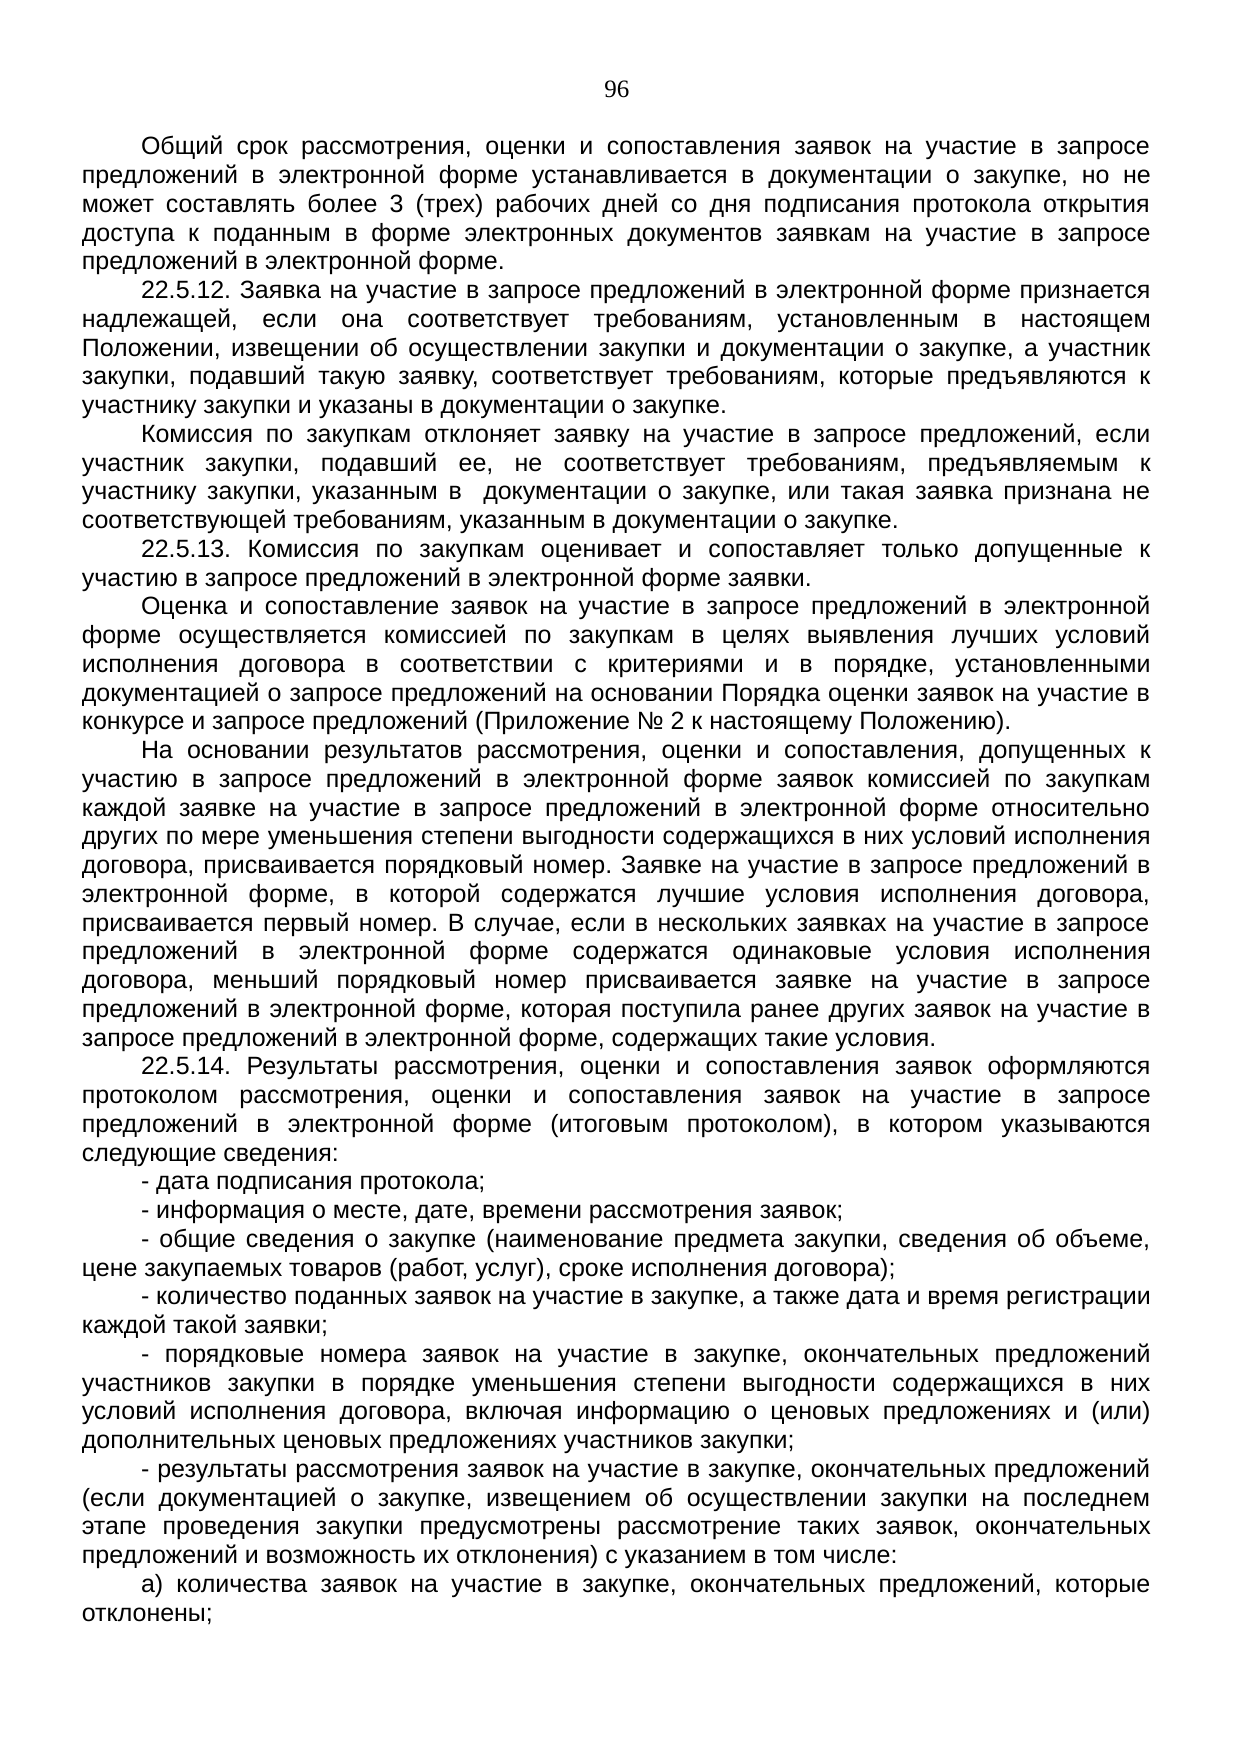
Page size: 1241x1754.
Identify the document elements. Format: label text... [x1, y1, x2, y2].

text 22.5.13. Комиссия по закупкам оценивает и сопоставляет только допущенные к участию в запросе предложений в электронной форме заявки. [82, 534, 1152, 591]
text - результаты рассмотрения заявок на участие в закупке, окончательных предложений (если документацией о закупке, извещением об осуществлении закупки на последнем этапе проведения закупки предусмотрены рассмотрение таких заявок, окончательных предложений и возможность их отклонения) с указанием в том числе: [82, 1454, 1152, 1569]
text - порядковые номера заявок на участие в закупке, окончательных предложений участников закупки в порядке уменьшения степени выгодности содержащихся в них условий исполнения договора, включая информацию о ценовых предложениях и (или) дополнительных ценовых предложениях участников закупки; [82, 1339, 1152, 1454]
text - дата подписания протокола; [82, 1166, 1152, 1195]
text - количество поданных заявок на участие в закупке, а также дата и время регистрации каждой такой заявки; [82, 1281, 1152, 1339]
text - информация о месте, дате, времени рассмотрения заявок; [82, 1195, 1152, 1224]
text а) количества заявок на участие в закупке, окончательных предложений, которые отклонены; [82, 1569, 1152, 1626]
text 22.5.14. Результаты рассмотрения, оценки и сопоставления заявок оформляются протоколом рассмотрения, оценки и сопоставления заявок на участие в запросе предложений в электронной форме (итоговым протоколом), в котором указываются следующие сведения: [82, 1051, 1152, 1166]
text Общий срок рассмотрения, оценки и сопоставления заявок на участие в запросе предложений в электронной форме устанавливается в документации о закупке, но не может составлять более 3 (трех) рабочих дней со дня подписания протокола открытия доступа к поданным в форме электронных документов заявкам на участие в запросе предложений в электронной форме. [82, 131, 1152, 275]
text На основании результатов рассмотрения, оценки и сопоставления, допущенных к участию в запросе предложений в электронной форме заявок комиссией по закупкам каждой заявке на участие в запросе предложений в электронной форме относительно других по мере уменьшения степени выгодности содержащихся в них условий исполнения договора, присваивается порядковый номер. Заявке на участие в запросе предложений в электронной форме, в которой содержатся лучшие условия исполнения договора, присваивается первый номер. В случае, если в нескольких заявках на участие в запросе предложений в электронной форме содержатся одинаковые условия исполнения договора, меньший порядковый номер присваивается заявке на участие в запросе предложений в электронной форме, которая поступила ранее других заявок на участие в запросе предложений в электронной форме, содержащих такие условия. [82, 735, 1152, 1051]
text 22.5.12. Заявка на участие в запросе предложений в электронной форме признается надлежащей, если она соответствует требованиям, установленным в настоящем Положении, извещении об осуществлении закупки и документации о закупке, а участник закупки, подавший такую заявку, соответствует требованиям, которые предъявляются к участнику закупки и указаны в документации о закупке. [82, 275, 1152, 419]
text Комиссия по закупкам отклоняет заявку на участие в запросе предложений, если участник закупки, подавший ее, не соответствует требованиям, предъявляемым к участнику закупки, указанным в документации о закупке, или такая заявка признана не соответствующей требованиям, указанным в документации о закупке. [82, 419, 1152, 534]
text Оценка и сопоставление заявок на участие в запросе предложений в электронной форме осуществляется комиссией по закупкам в целях выявления лучших условий исполнения договора в соответствии с критериями и в порядке, установленными документацией о запросе предложений на основании Порядка оценки заявок на участие в конкурсе и запросе предложений (Приложение № 2 к настоящему Положению). [82, 591, 1152, 735]
text - общие сведения о закупке (наименование предмета закупки, сведения об объеме, цене закупаемых товаров (работ, услуг), сроке исполнения договора); [82, 1224, 1152, 1281]
